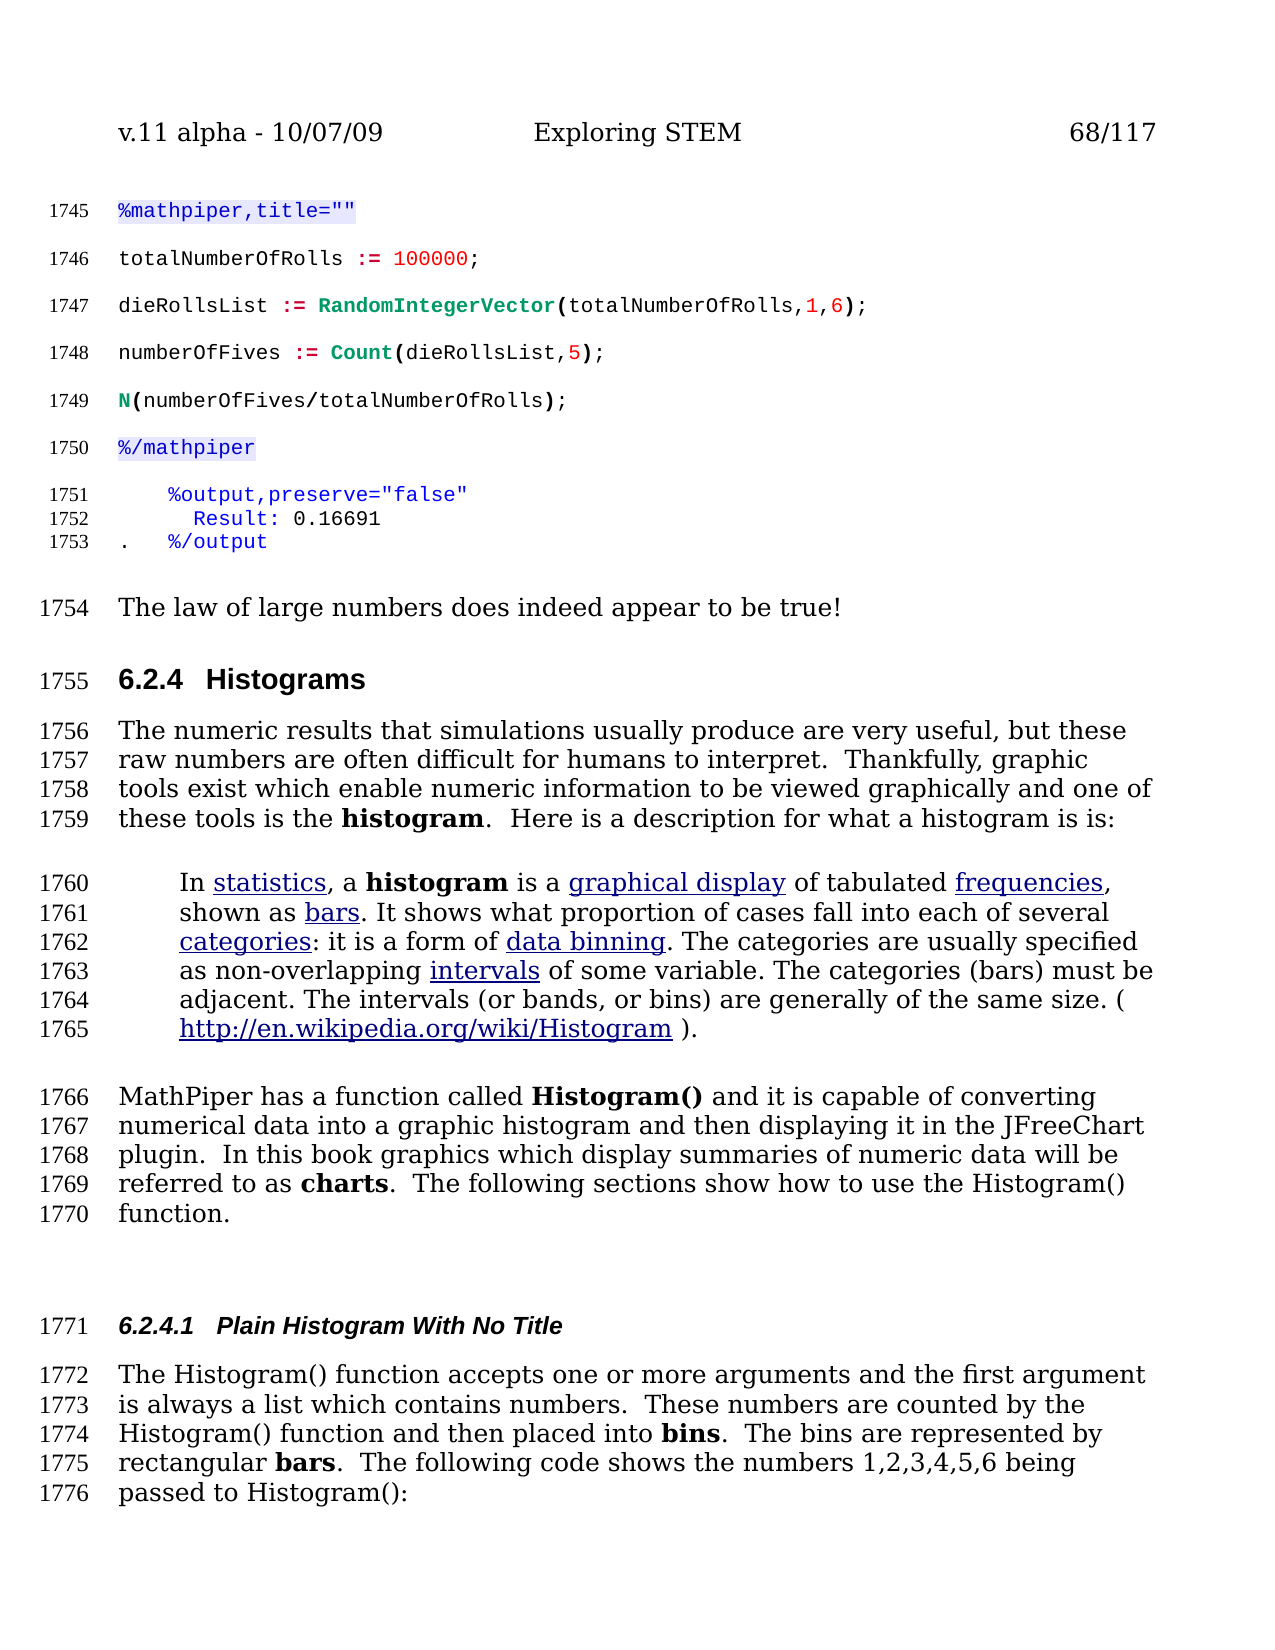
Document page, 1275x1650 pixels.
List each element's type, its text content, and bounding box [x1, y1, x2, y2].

text . %/output [118, 531, 1157, 555]
text %output,preserve="false" [118, 484, 1157, 508]
text numberOfFives := Count(dieRollsList,5); [118, 342, 1157, 366]
text The numeric results that simulations usually produce are very useful, but these raw numbers are often difficult for humans to interpret. Thankfully, graphic tools exist which enable numeric information to be viewed graphically and one of these tools is the histogram. Here is a description for what a histogram is is: [118, 716, 1157, 833]
text The Histogram() function accepts one or more arguments and the first argument is always a list which contains numbers. These numbers are counted by the Histogram() function and then placed into bins. The bins are represented by rectangular bars. The following code shows the numbers 1,2,3,4,5,6 being passed to Histogram(): [118, 1361, 1157, 1507]
subtitle Histograms [118, 662, 1157, 695]
text MathPiper has a function called Histogram() and it is capable of converting numerical data into a graphic histogram and then displaying it in the JFreeChart plugin. In this book graphics which display summaries of numeric data will be referred to as charts. The following sections show how to use the Histogram() function. [118, 1082, 1157, 1228]
subtitle Plain Histogram With No Title [118, 1311, 1157, 1340]
text totalNumberOfRolls := 100000; [118, 248, 1157, 271]
text N(numberOfFives/totalNumberOfRolls); [118, 389, 1157, 413]
text In statistics, a histogram is a graphical display of tabulated frequencies, shown as bars. It shows what proportion of cases fall into each of several categories: it is a form of data binning. The categories are usually specified as non-overlapping intervals of some variable. The categories (bars) must be adjacent. The intervals (or bands, or bins) are generally of the same size. ( http://en.wikipedia.org/wiki/Histogram ). [179, 868, 1157, 1043]
text %mathpiper,title="" [118, 200, 1157, 224]
text Result: 0.16691 [118, 508, 1157, 531]
text The law of large numbers does indeed appear to be true! [118, 593, 1157, 623]
text dieRollsList := RandomIntegerVector(totalNumberOfRolls,1,6); [118, 295, 1157, 319]
text %/mathpiper [118, 437, 1157, 461]
